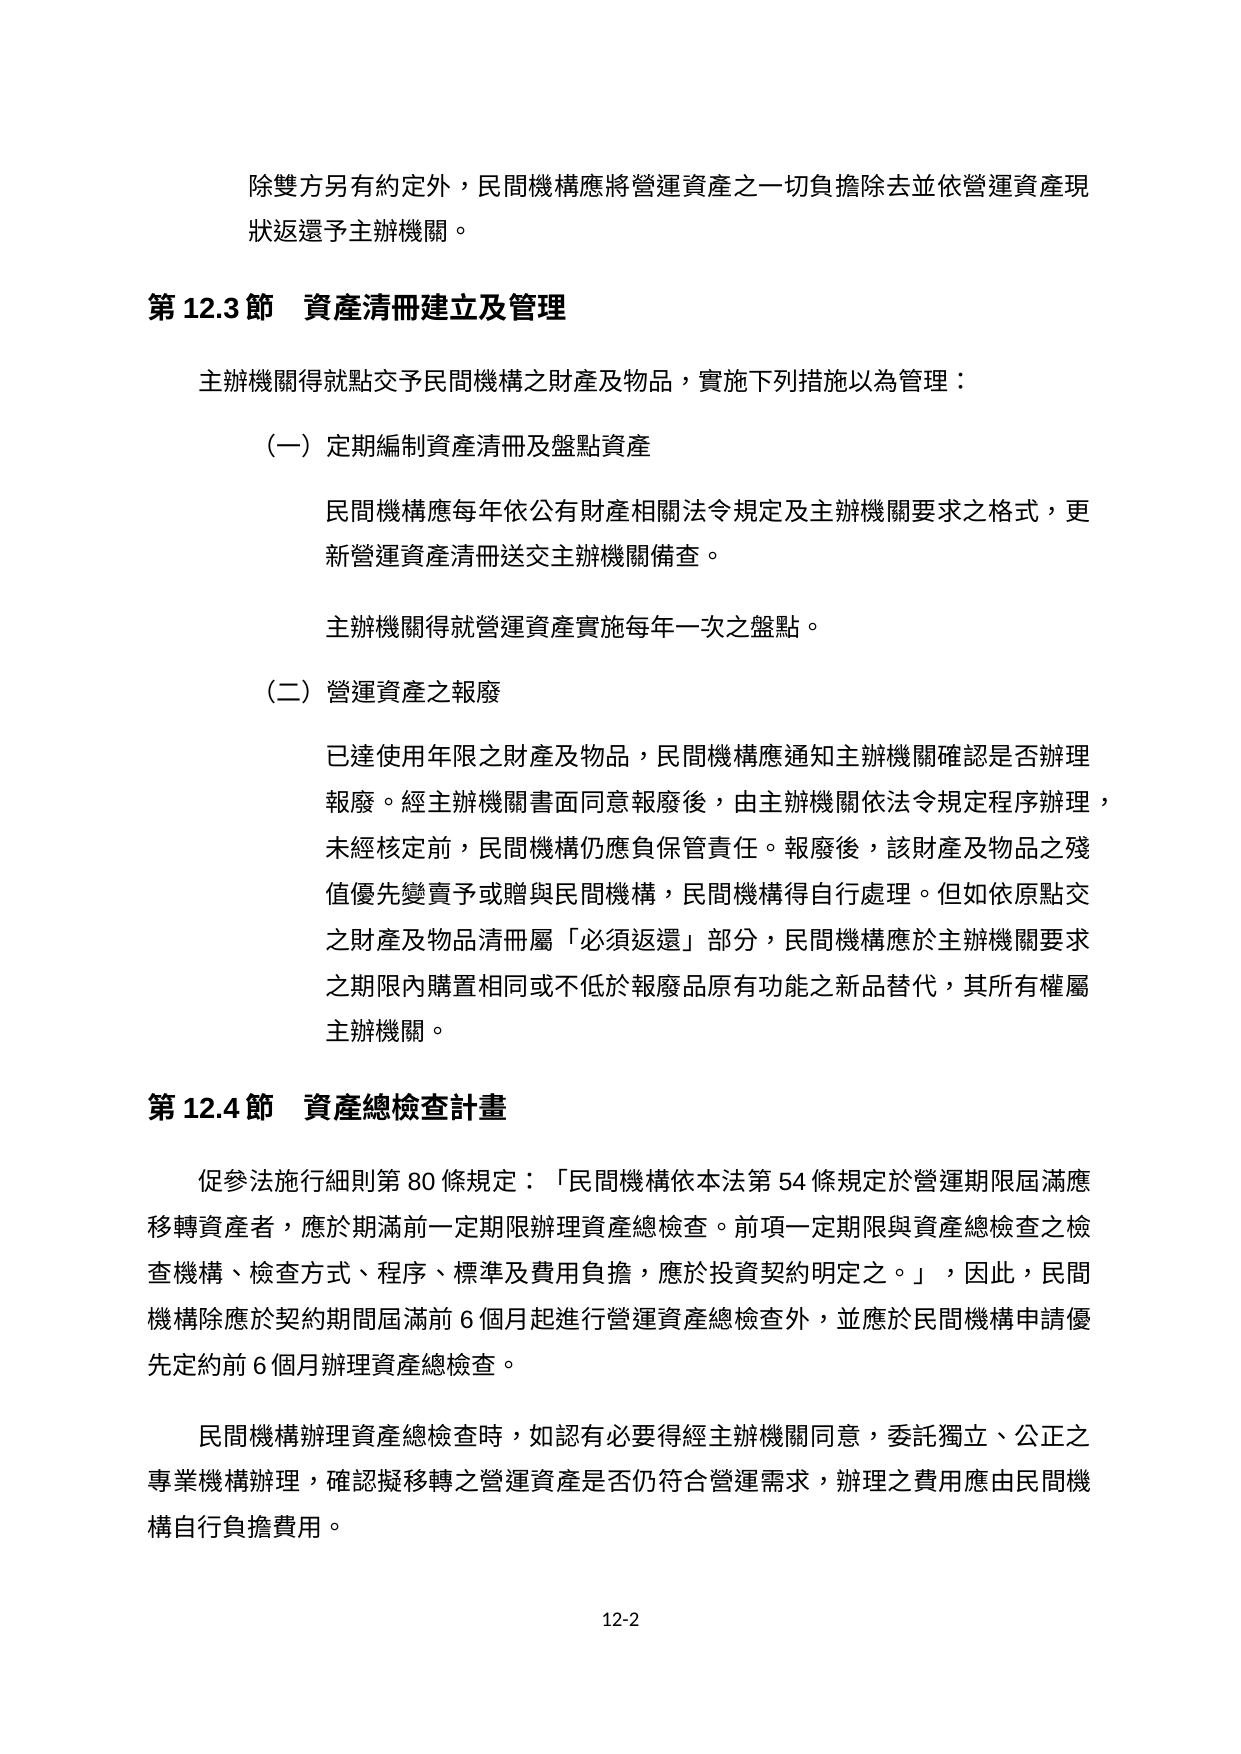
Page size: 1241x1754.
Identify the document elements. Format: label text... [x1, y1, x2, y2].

subtitle （二）營運資產之報廢 [251, 664, 1092, 710]
text 除雙方另有約定外，民間機構應將營運資產之一切負擔除去並依營運資產現狀返還予主辦機關。 [248, 158, 1092, 250]
subtitle （一）定期編制資產清冊及盤點資產 [251, 419, 1092, 464]
text 促參法施行細則第80條規定：「民間機構依本法第54條規定於營運期限屆滿應移轉資產者，應於期滿前一定期限辦理資產總檢查。前項一定期限與資產總檢查之檢查機構、檢查方式、程序、標準及費用負擔，應於投資契約明定之。」，因此，民間機構除應於契約期間屆滿前6個月起進行營運資產總檢查外，並應於民間機構申請優先定約前6個月辦理資產總檢查。 [148, 1154, 1092, 1383]
subtitle 第12.4節 資產總檢查計畫 [148, 1075, 1092, 1129]
text 民間機構應每年依公有財產相關法令規定及主辦機關要求之格式，更新營運資產清冊送交主辦機關備查。 [325, 483, 1092, 575]
text 民間機構辦理資產總檢查時，如認有必要得經主辦機關同意，委託獨立、公正之專業機構辦理，確認擬移轉之營運資產是否仍符合營運需求，辦理之費用應由民間機構自行負擔費用。 [148, 1408, 1092, 1546]
text 主辦機關得就營運資產實施每年一次之盤點。 [325, 600, 1092, 646]
text 已達使用年限之財產及物品，民間機構應通知主辦機關確認是否辦理報廢。經主辦機關書面同意報廢後，由主辦機關依法令規定程序辦理，未經核定前，民間機構仍應負保管責任。報廢後，該財產及物品之殘值優先變賣予或贈與民間機構，民間機構得自行處理。但如依原點交之財產及物品清冊屬「必須返還」部分，民間機構應於主辦機關要求之期限內購置相同或不低於報廢品原有功能之新品替代，其所有權屬主辦機關。 [325, 729, 1092, 1050]
text 主辦機關得就點交予民間機構之財產及物品，實施下列措施以為管理： [148, 354, 1092, 400]
subtitle 第12.3節 資產清冊建立及管理 [148, 275, 1092, 329]
